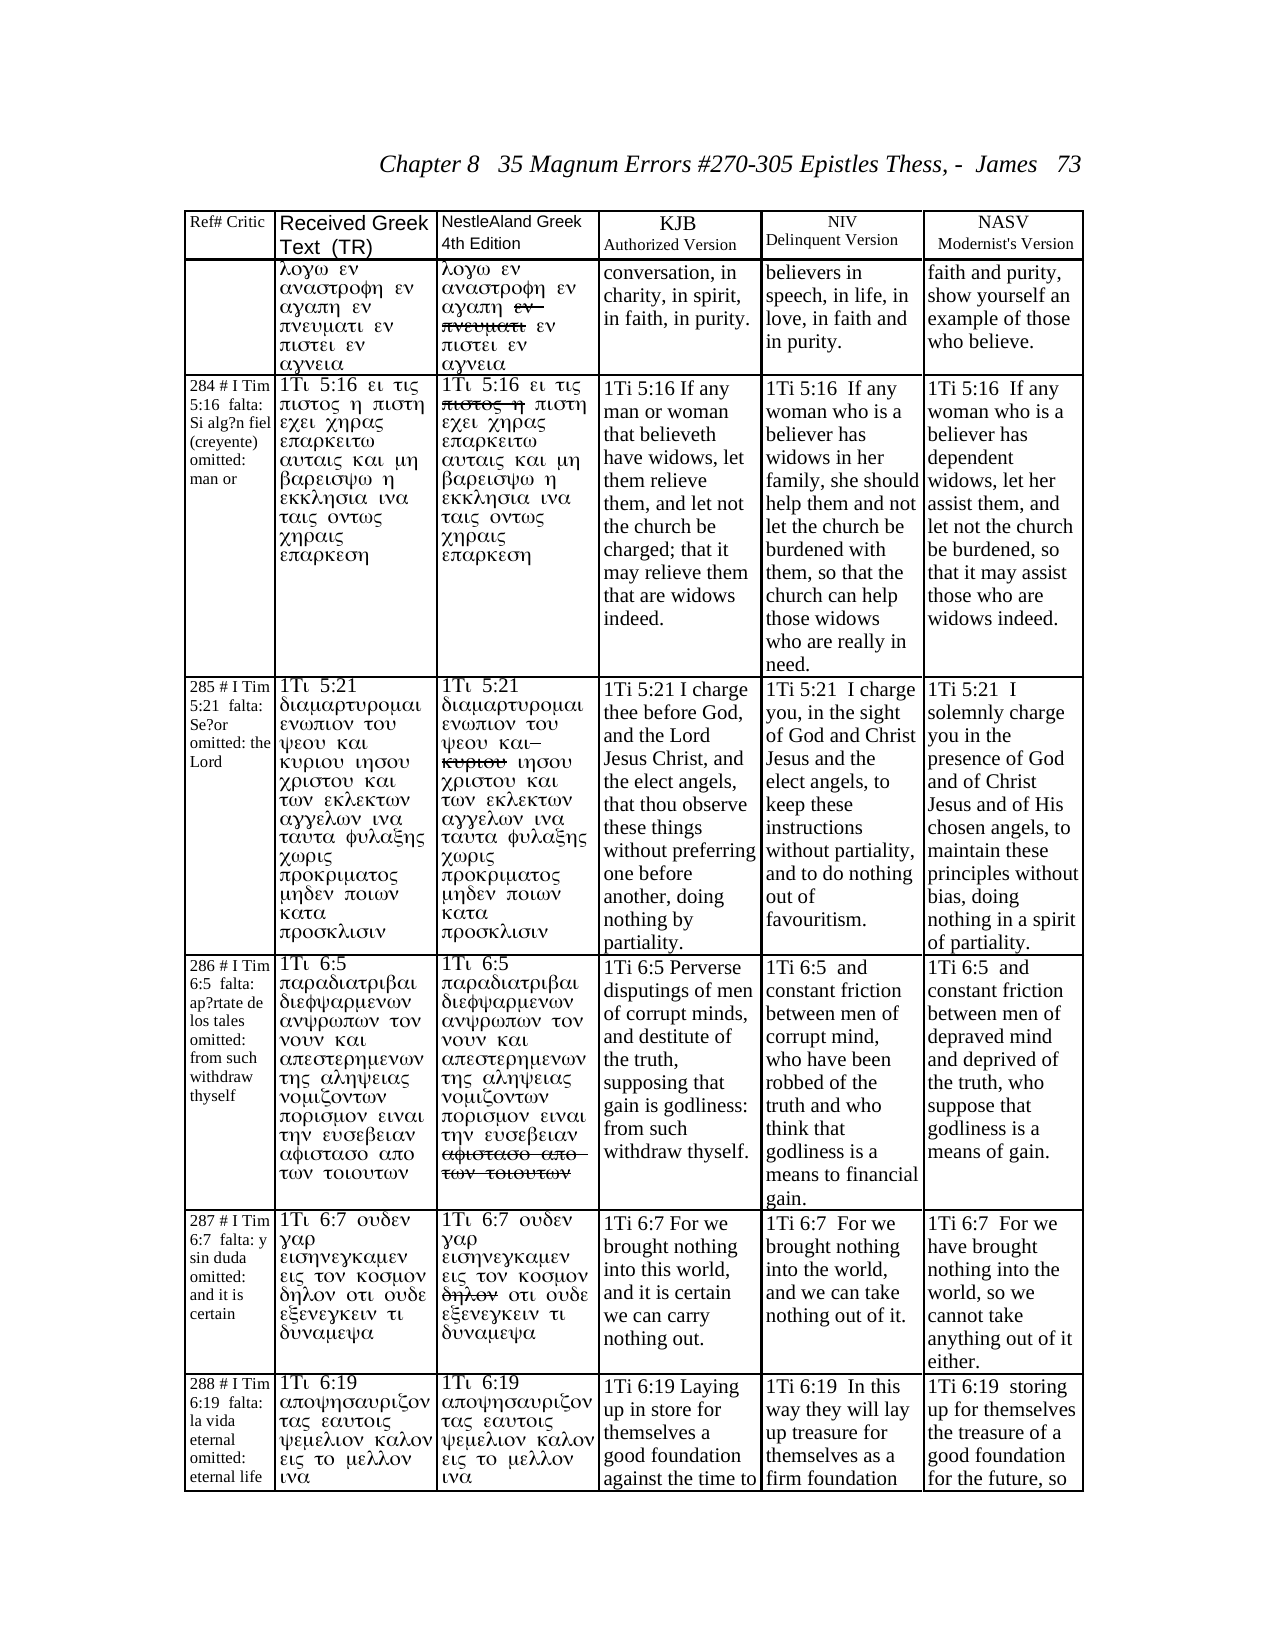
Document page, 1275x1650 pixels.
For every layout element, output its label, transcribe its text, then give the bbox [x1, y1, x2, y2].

table_cell 284 # I Tim 5:16 falta: Si alg?n fiel (creyente) omitted: man or [186, 376, 274, 676]
table_cell logw en anastrofh en agaph en pneumati en pistei en agneia [276, 261, 436, 374]
table_cell 1Ti 6:19 apoyhsaurizontaV eautoiV yemelion kalon eiV to mellon ina [438, 1375, 598, 1490]
table_cell 288 # I Tim 6:19 falta: la vida eternal omitted: eternal life [186, 1375, 274, 1490]
table_cell 1Ti 5:21 diamarturomai enwpion tou yeou kai kuriou ihsou cristou kai twn eklektwn aggelwn ina tauta fulaxhV cwriV prokrimatoV mhden poiwn kata prosklisin [276, 678, 436, 954]
table_header KJB Authorized Version [600, 212, 760, 258]
table_cell 1Ti 6:7 For we have brought nothing into the world, so we cannot take anything out of it either. [925, 1211, 1082, 1373]
table_cell 1Ti 5:21 I charge thee before God, and the Lord Jesus Christ, and the elect angels, that thou observe these things without preferring one before another, doing nothing by partiality. [600, 678, 760, 954]
table_cell 1Ti 5:21 I solemnly charge you in the presence of God and of Christ Jesus and of His chosen angels, to maintain these principles without bias, doing nothing in a spirit of partiality. [925, 678, 1082, 954]
table_cell logw en anastrofh en agaph en pneumati en pistei en agneia [438, 261, 598, 374]
table_header Received Greek Text (TR) [276, 212, 436, 258]
table_cell believers in speech, in life, in love, in faith and in purity. [763, 261, 922, 374]
table_cell 1Ti 5:16 ei tiV pistoV h pisth ecei chraV eparkeitw autaiV kai mh bareisyw h ekklhsia ina taiV ontwV chraiV eparkesh [438, 376, 598, 676]
table_cell 1Ti 6:19 apoyhsaurizontaV eautoiV yemelion kalon eiV to mellon ina [276, 1375, 436, 1490]
table_cell 1Ti 6:19 Laying up in store for themselves a good foundation against the time to [600, 1375, 760, 1490]
table_cell 1Ti 5:16 ei tiV pistoV h pisth ecei chraV eparkeitw autaiV kai mh bareisyw h ekklhsia ina taiV ontwV chraiV eparkesh [276, 376, 436, 676]
table_cell 1Ti 6:19 In this way they will lay up treasure for themselves as a firm foundation [763, 1375, 922, 1490]
table_cell 1Ti 6:7 For we brought nothing into the world, and we can take nothing out of it. [763, 1211, 922, 1373]
table_header NASV Modernist's Version [925, 212, 1082, 258]
table_cell 1Ti 6:7 ouden gar eishnegkamen eiV ton kosmon dhlon oti oude exenegkein ti dunameya [276, 1211, 436, 1373]
table_header Ref# Critic [186, 212, 274, 258]
table_cell 1Ti 5:16 If any woman who is a believer has dependent widows, let her assist them, and let not the church be burdened, so that it may assist those who are widows indeed. [925, 376, 1082, 676]
table_cell 1Ti 5:21 I charge you, in the sight of God and Christ Jesus and the elect angels, to keep these instructions without partiality, and to do nothing out of favouritism. [763, 678, 922, 954]
table_cell 1Ti 6:7 ouden gar eishnegkamen eiV ton kosmon dhlon oti oude exenegkein ti dunameya [438, 1211, 598, 1373]
table_header NestleAland Greek 4th Edition [438, 212, 598, 258]
table_cell conversation, in charity, in spirit, in faith, in purity. [600, 261, 760, 374]
table_cell [186, 261, 274, 374]
table_cell 1Ti 5:21 diamarturomai enwpion tou yeou kai kuriou ihsou cristou kai twn eklektwn aggelwn ina tauta fulaxhV cwriV prokrimatoV mhden poiwn kata prosklisin [438, 678, 598, 954]
table_cell 1Ti 6:5 and constant friction between men of corrupt mind, who have been robbed of the truth and who think that godliness is a means to financial gain. [763, 956, 922, 1209]
table_cell 1Ti 6:5 Perverse disputings of men of corrupt minds, and destitute of the truth, supposing that gain is godliness: from such withdraw thyself. [600, 956, 760, 1209]
table_cell faith and purity, show yourself an example of those who believe. [925, 261, 1082, 374]
table_cell 1Ti 6:7 For we brought nothing into this world, and it is certain we can carry nothing out. [600, 1211, 760, 1373]
table_cell 1Ti 6:5 paradiatribai diefyarmenwn anyrwpwn ton noun kai apesterhmenwn thV alhyeiaV nomizontwn porismon einai thn eusebeian afistaso apo twn toioutwn [438, 956, 598, 1209]
table_cell 287 # I Tim 6:7 falta: y sin duda omitted: and it is certain [186, 1211, 274, 1373]
table_cell 1Ti 6:5 and constant friction between men of depraved mind and deprived of the truth, who suppose that godliness is a means of gain. [925, 956, 1082, 1209]
table_cell 1Ti 5:16 If any woman who is a believer has widows in her family, she should help them and not let the church be burdened with them, so that the church can help those widows who are really in need. [763, 376, 922, 676]
table_cell 286 # I Tim 6:5 falta: ap?rtate de los tales omitted: from such withdraw thyself [186, 956, 274, 1209]
table_cell 1Ti 6:19 storing up for themselves the treasure of a good foundation for the future, so [925, 1375, 1082, 1490]
table_cell 285 # I Tim 5:21 falta: Se?or omitted: the Lord [186, 678, 274, 954]
table_header NIV Delinquent Version [763, 212, 922, 258]
table_cell 1Ti 6:5 paradiatribai diefyarmenwn anyrwpwn ton noun kai apesterhmenwn thV alhyeiaV nomizontwn porismon einai thn eusebeian afistaso apo twn toioutwn [276, 956, 436, 1209]
table_cell 1Ti 5:16 If any man or woman that believeth have widows, let them relieve them, and let not the church be charged; that it may relieve them that are widows indeed. [600, 376, 760, 676]
